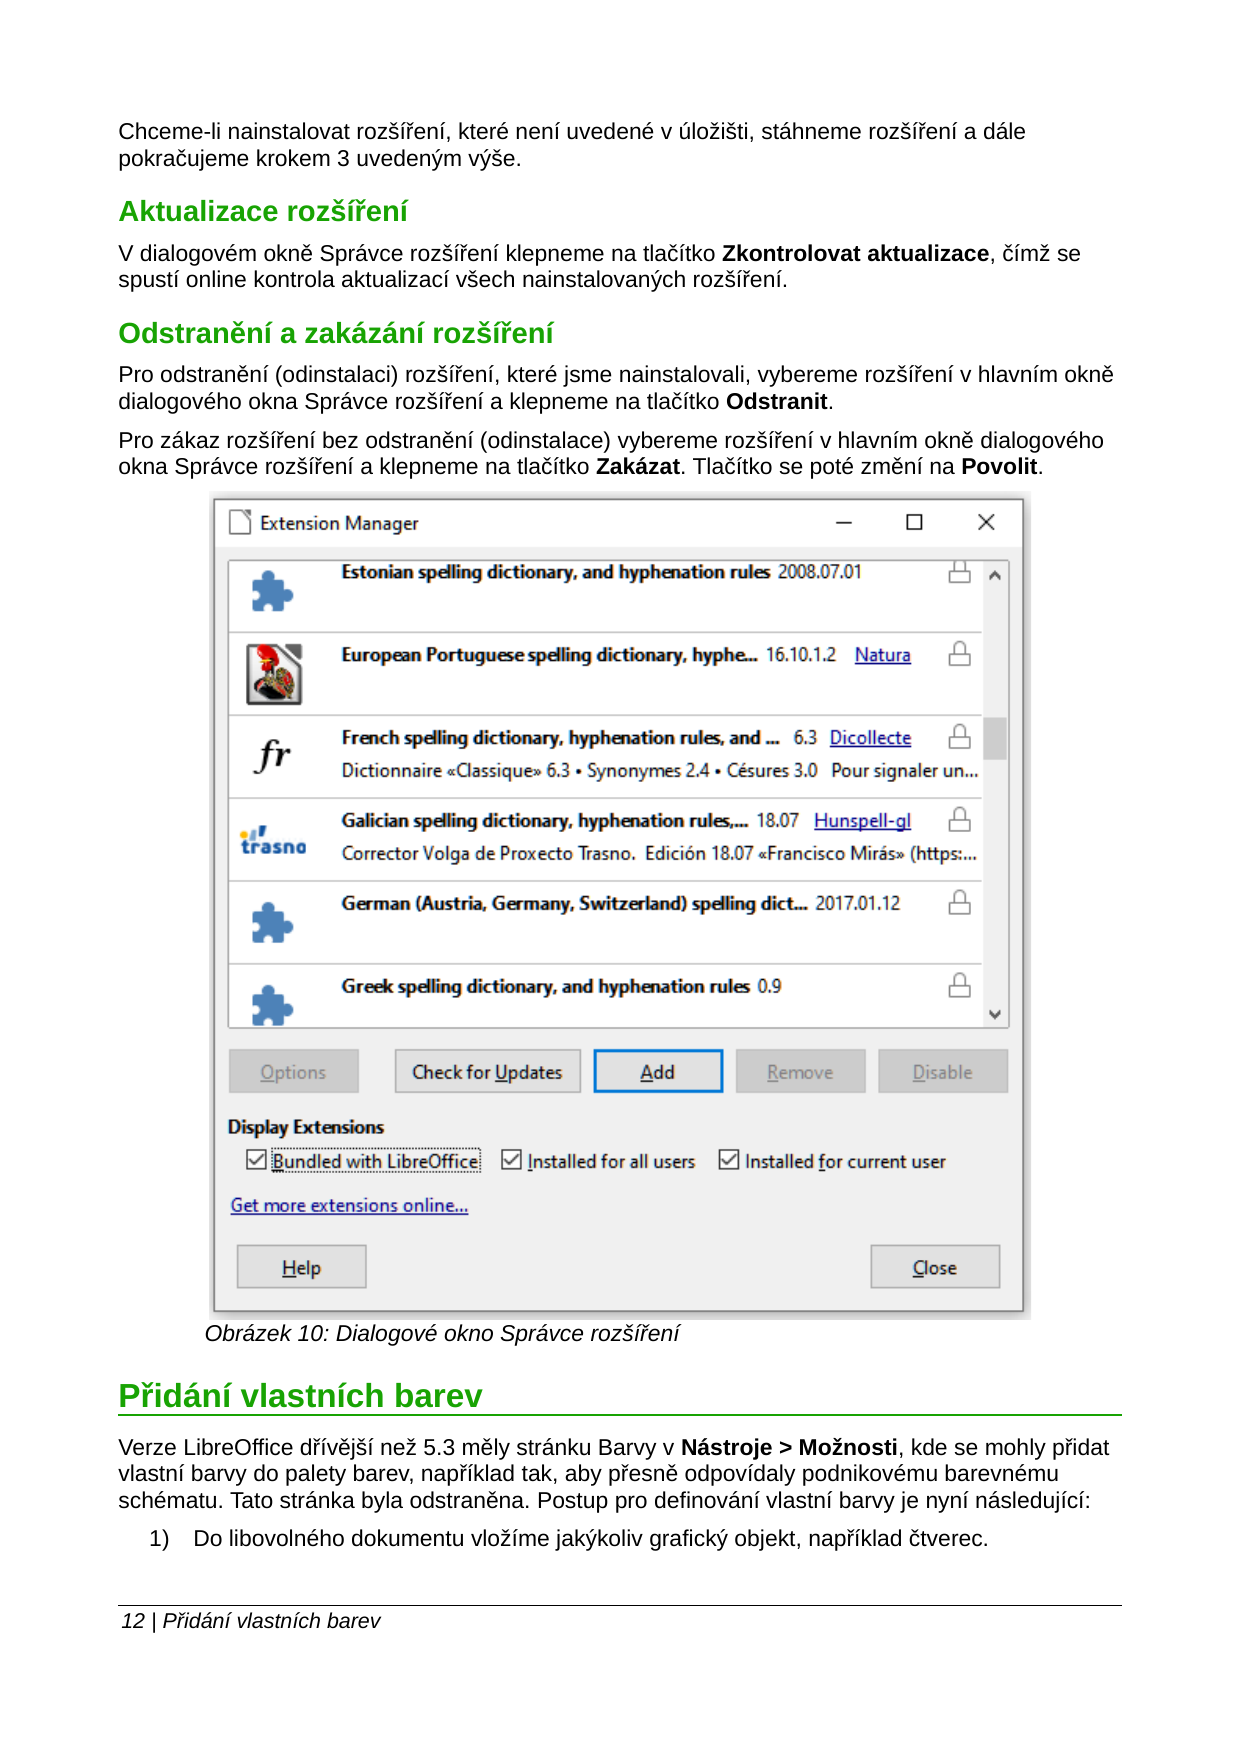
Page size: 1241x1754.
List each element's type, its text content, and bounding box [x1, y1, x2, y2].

list Do libovolného dokumentu vložíme jakýkoliv grafický objekt, například čtverec. [169, 1525, 1122, 1552]
text Pro zákaz rozšíření bez odstranění (odinstalace) vybereme rozšíření v hlavním okně dialogového okna Správce rozšíření a klepneme na tlačítko Zakázat. Tlačítko se poté změní na Povolit. [118, 427, 1122, 479]
text V dialogovém okně Správce rozšíření klepneme na tlačítko Zkontrolovat aktualizace, čímž se spustí online kontrola aktualizací všech nainstalovaných rozšíření. [118, 240, 1122, 292]
subtitle Přidání vlastních barev [118, 1376, 1122, 1414]
text Chceme-li nainstalovat rozšíření, které není uvedené v úložišti, stáhneme rozšíření a dále pokračujeme krokem 3 uvedeným výše. [118, 118, 1122, 171]
subtitle Odstranění a zakázání rozšíření [118, 316, 1122, 350]
text Obrázek 10: Dialogové okno Správce rozšíření [204, 1320, 1036, 1346]
subtitle Aktualizace rozšíření [118, 194, 1122, 228]
picture [209, 491, 1032, 1320]
text Verze LibreOffice dřívější než 5.3 měly stránku Barvy v Nástroje > Možnosti, kde se mohly přidat vlastní barvy do palety barev, například tak, aby přesně odpovídaly podnikovému barevnému schématu. Tato stránka byla odstraněna. Postup pro definování vlastní barvy je nyní následující: [118, 1434, 1122, 1513]
text Pro odstranění (odinstalaci) rozšíření, které jsme nainstalovali, vybereme rozšíření v hlavním okně dialogového okna Správce rozšíření a klepneme na tlačítko Odstranit. [118, 361, 1122, 414]
